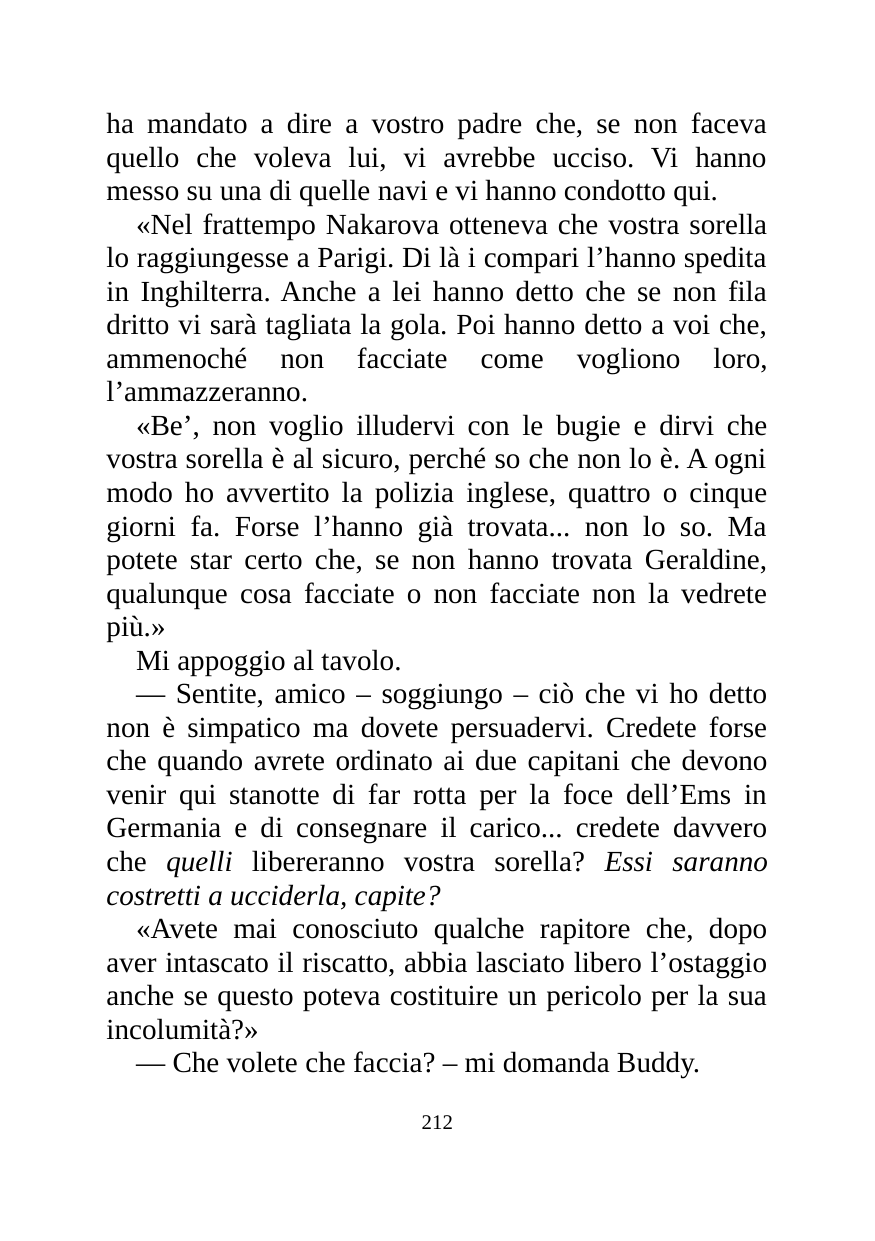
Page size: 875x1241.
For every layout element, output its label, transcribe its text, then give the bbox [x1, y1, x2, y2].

text Mi appoggio al tavolo. [106, 643, 768, 676]
text «Nel frattempo Nakarova otteneva che vostra sorella lo raggiungesse a Parigi. Di là i compari l’hanno spedita in Inghilterra. Anche a lei hanno detto che se non fila dritto vi sarà tagliata la gola. Poi hanno detto a voi che, ammenoché non facciate come vogliono loro, l’ammazzeranno. [106, 207, 768, 408]
text — Che volete che faccia? – mi domanda Buddy. [106, 1045, 768, 1079]
text ha mandato a dire a vostro padre che, se non faceva quello che voleva lui, vi avrebbe ucciso. Vi hanno messo su una di quelle navi e vi hanno condotto qui. [106, 106, 768, 207]
text «Avete mai conosciuto qualche rapitore che, dopo aver intascato il riscatto, abbia lasciato libero l’ostaggio anche se questo poteva costituire un pericolo per la sua incolumità?» [106, 911, 768, 1045]
text — Sentite, amico – soggiungo – ciò che vi ho detto non è simpatico ma dovete persuadervi. Credete forse che quando avrete ordinato ai due capitani che devono venir qui stanotte di far rotta per la foce dell’Ems in Germania e di consegnare il carico... credete davvero che quelli libereranno vostra sorella? Essi saranno costretti a ucciderla, capite? [106, 676, 768, 911]
text «Be’, non voglio illudervi con le bugie e dirvi che vostra sorella è al sicuro, perché so che non lo è. A ogni modo ho avvertito la polizia inglese, quattro o cinque giorni fa. Forse l’hanno già trovata... non lo so. Ma potete star certo che, se non hanno trovata Geraldine, qualunque cosa facciate o non facciate non la vedrete più.» [106, 408, 768, 643]
